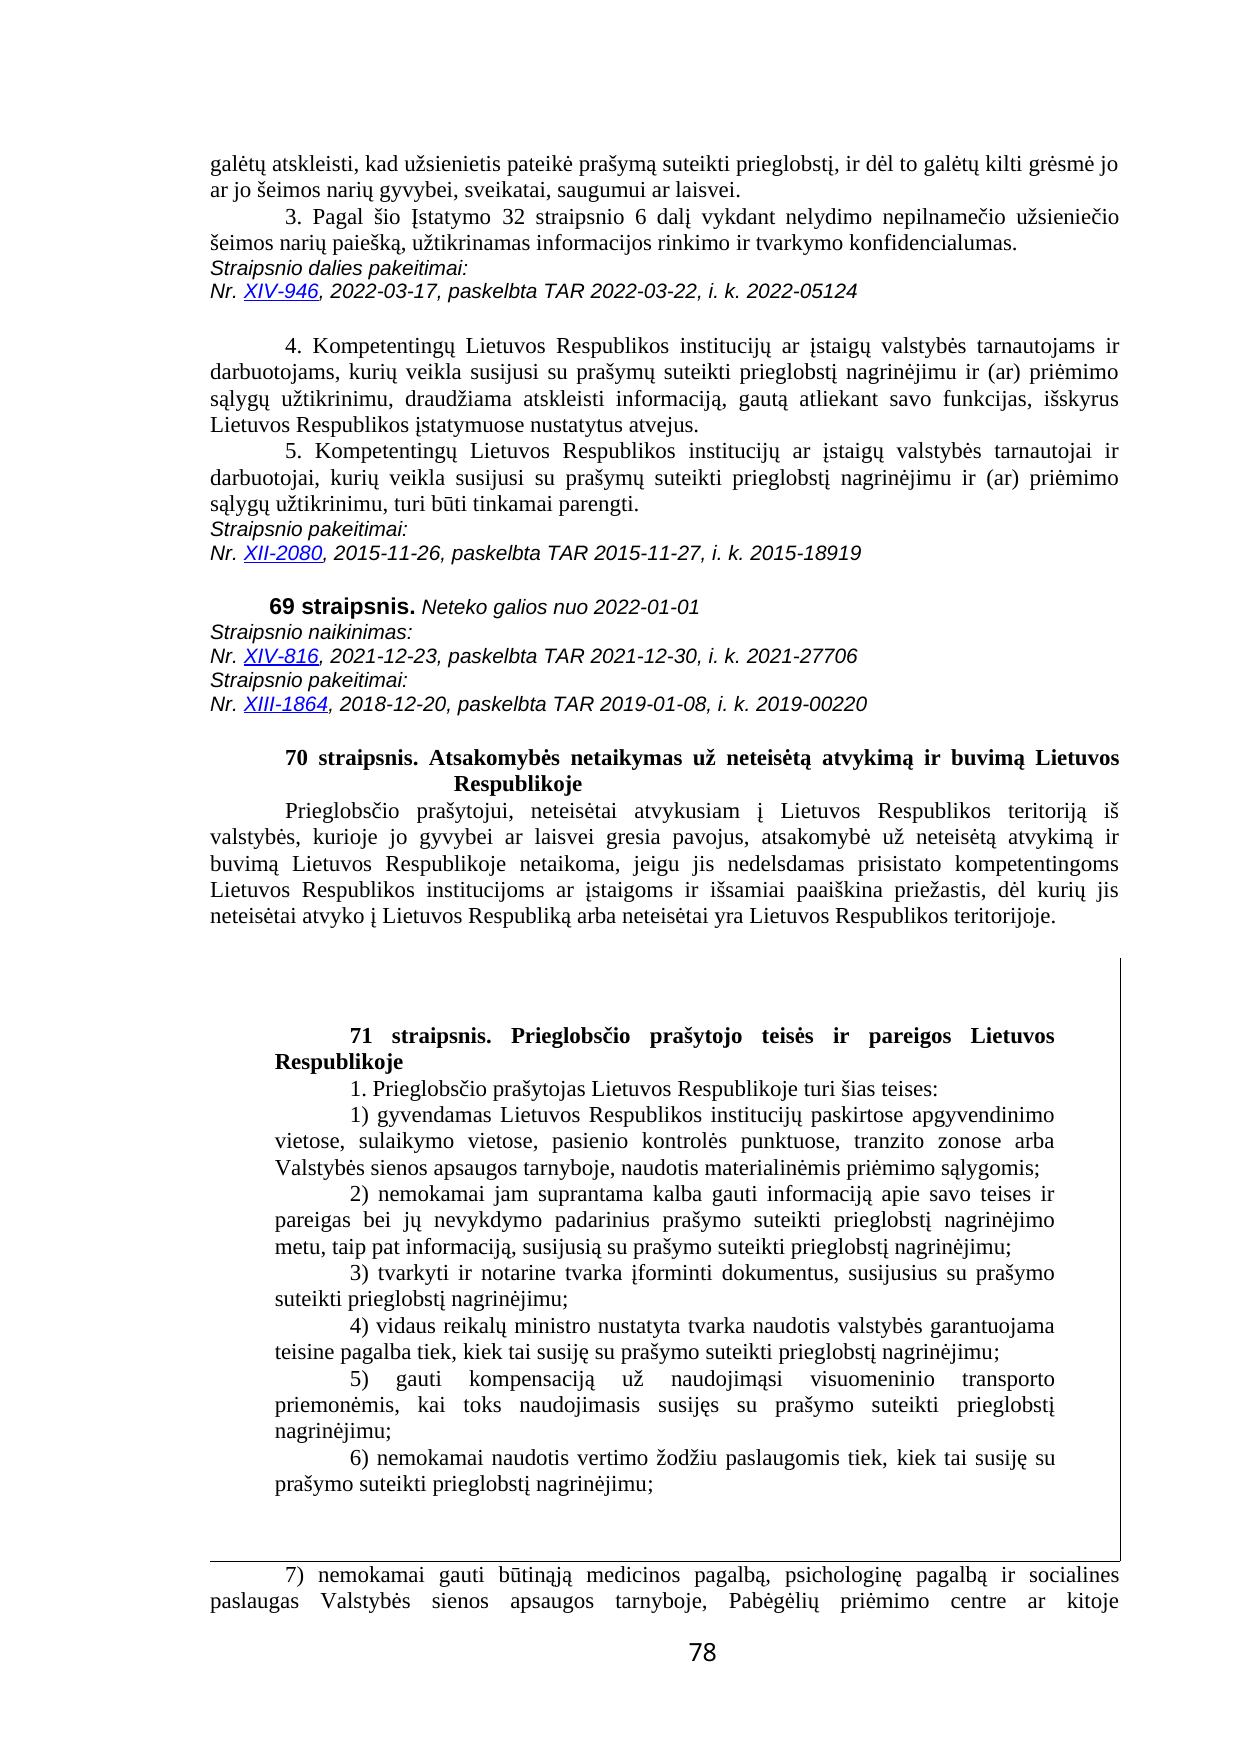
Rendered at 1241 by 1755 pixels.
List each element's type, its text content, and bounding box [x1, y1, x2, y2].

text Nr. XIV-816, 2021-12-23, paskelbta TAR 2021-12-30, i. k. 2021-27706 [210, 643, 1120, 667]
text Nr. XIII-1864, 2018-12-20, paskelbta TAR 2019-01-08, i. k. 2019-00220 [210, 691, 1120, 715]
text Straipsnio pakeitimai: [210, 667, 1120, 691]
text 3) tvarkyti ir notarine tvarka įforminti dokumentus, susijusius su prašymo suteikti prieglobstį nagrinėjimu; [210, 1259, 1120, 1312]
text 3. Pagal šio Įstatymo 32 straipsnio 6 dalį vykdant nelydimo nepilnamečio užsieniečio šeimos narių paiešką, užtikrinamas informacijos rinkimo ir tvarkymo konfidencialumas. [210, 203, 1120, 255]
text 2) nemokamai jam suprantama kalba gauti informaciją apie savo teises ir pareigas bei jų nevykdymo padarinius prašymo suteikti prieglobstį nagrinėjimo metu, taip pat informaciją, susijusią su prašymo suteikti prieglobstį nagrinėjimu; [210, 1180, 1120, 1259]
text Straipsnio dalies pakeitimai: [210, 255, 1120, 279]
text galėtų atskleisti, kad užsienietis pateikė prašymą suteikti prieglobstį, ir dėl to galėtų kilti grėsmė jo ar jo šeimos narių gyvybei, sveikatai, saugumui ar laisvei. [210, 150, 1120, 203]
text 4. Kompetentingų Lietuvos Respublikos institucijų ar įstaigų valstybės tarnautojams ir darbuotojams, kurių veikla susijusi su prašymų suteikti prieglobstį nagrinėjimu ir (ar) priėmimo sąlygų užtikrinimu, draudžiama atskleisti informaciją, gautą atliekant savo funkcijas, išskyrus Lietuvos Respublikos įstatymuose nustatytus atvejus. [210, 332, 1120, 437]
text Nr. XIV-946, 2022-03-17, paskelbta TAR 2022-03-22, i. k. 2022-05124 [210, 279, 1120, 303]
text 7) nemokamai gauti būtinąją medicinos pagalbą, psichologinę pagalbą ir socialines paslaugas Valstybės sienos apsaugos tarnyboje, Pabėgėlių priėmimo centre ar kitoje [210, 1561, 1120, 1614]
text Nr. XII-2080, 2015-11-26, paskelbta TAR 2015-11-27, i. k. 2015-18919 [210, 541, 1120, 564]
text 6) nemokamai naudotis vertimo žodžiu paslaugomis tiek, kiek tai susiję su prašymo suteikti prieglobstį nagrinėjimu; [210, 1444, 1120, 1561]
text Straipsnio naikinimas: [210, 619, 1120, 643]
text 4) vidaus reikalų ministro nustatyta tvarka naudotis valstybės garantuojama teisine pagalba tiek, kiek tai susiję su prašymo suteikti prieglobstį nagrinėjimu; [210, 1312, 1120, 1364]
text 69 straipsnis. Neteko galios nuo 2022-01-01 [210, 593, 1120, 619]
text Prieglobsčio prašytojui, neteisėtai atvykusiam į Lietuvos Respublikos teritoriją iš valstybės, kurioje jo gyvybei ar laisvei gresia pavojus, atsakomybė už neteisėtą atvykimą ir buvimą Lietuvos Respublikoje netaikoma, jeigu jis nedelsdamas prisistato kompetentingoms Lietuvos Respublikos institucijoms ar įstaigoms ir išsamiai paaiškina priežastis, dėl kurių jis neteisėtai atvyko į Lietuvos Respubliką arba neteisėtai yra Lietuvos Respublikos teritorijoje. [210, 797, 1120, 929]
text 70 straipsnis. Atsakomybės netaikymas už neteisėtą atvykimą ir buvimą Lietuvos Respublikoje [285, 744, 1120, 797]
text 1) gyvendamas Lietuvos Respublikos institucijų paskirtose apgyvendinimo vietose, sulaikymo vietose, pasienio kontrolės punktuose, tranzito zonose arba Valstybės sienos apsaugos tarnyboje, naudotis materialinėmis priėmimo sąlygomis; [210, 1101, 1120, 1180]
text 5. Kompetentingų Lietuvos Respublikos institucijų ar įstaigų valstybės tarnautojai ir darbuotojai, kurių veikla susijusi su prašymų suteikti prieglobstį nagrinėjimu ir (ar) priėmimo sąlygų užtikrinimu, turi būti tinkamai parengti. [210, 437, 1120, 517]
text 1. Prieglobsčio prašytojas Lietuvos Respublikoje turi šias teises: [210, 1075, 1120, 1101]
text 71 straipsnis. Prieglobsčio prašytojo teisės ir pareigos Lietuvos Respublikoje [210, 957, 1120, 1075]
text 5) gauti kompensaciją už naudojimąsi visuomeninio transporto priemonėmis, kai toks naudojimasis susijęs su prašymo suteikti prieglobstį nagrinėjimu; [210, 1364, 1120, 1444]
text Straipsnio pakeitimai: [210, 517, 1120, 541]
